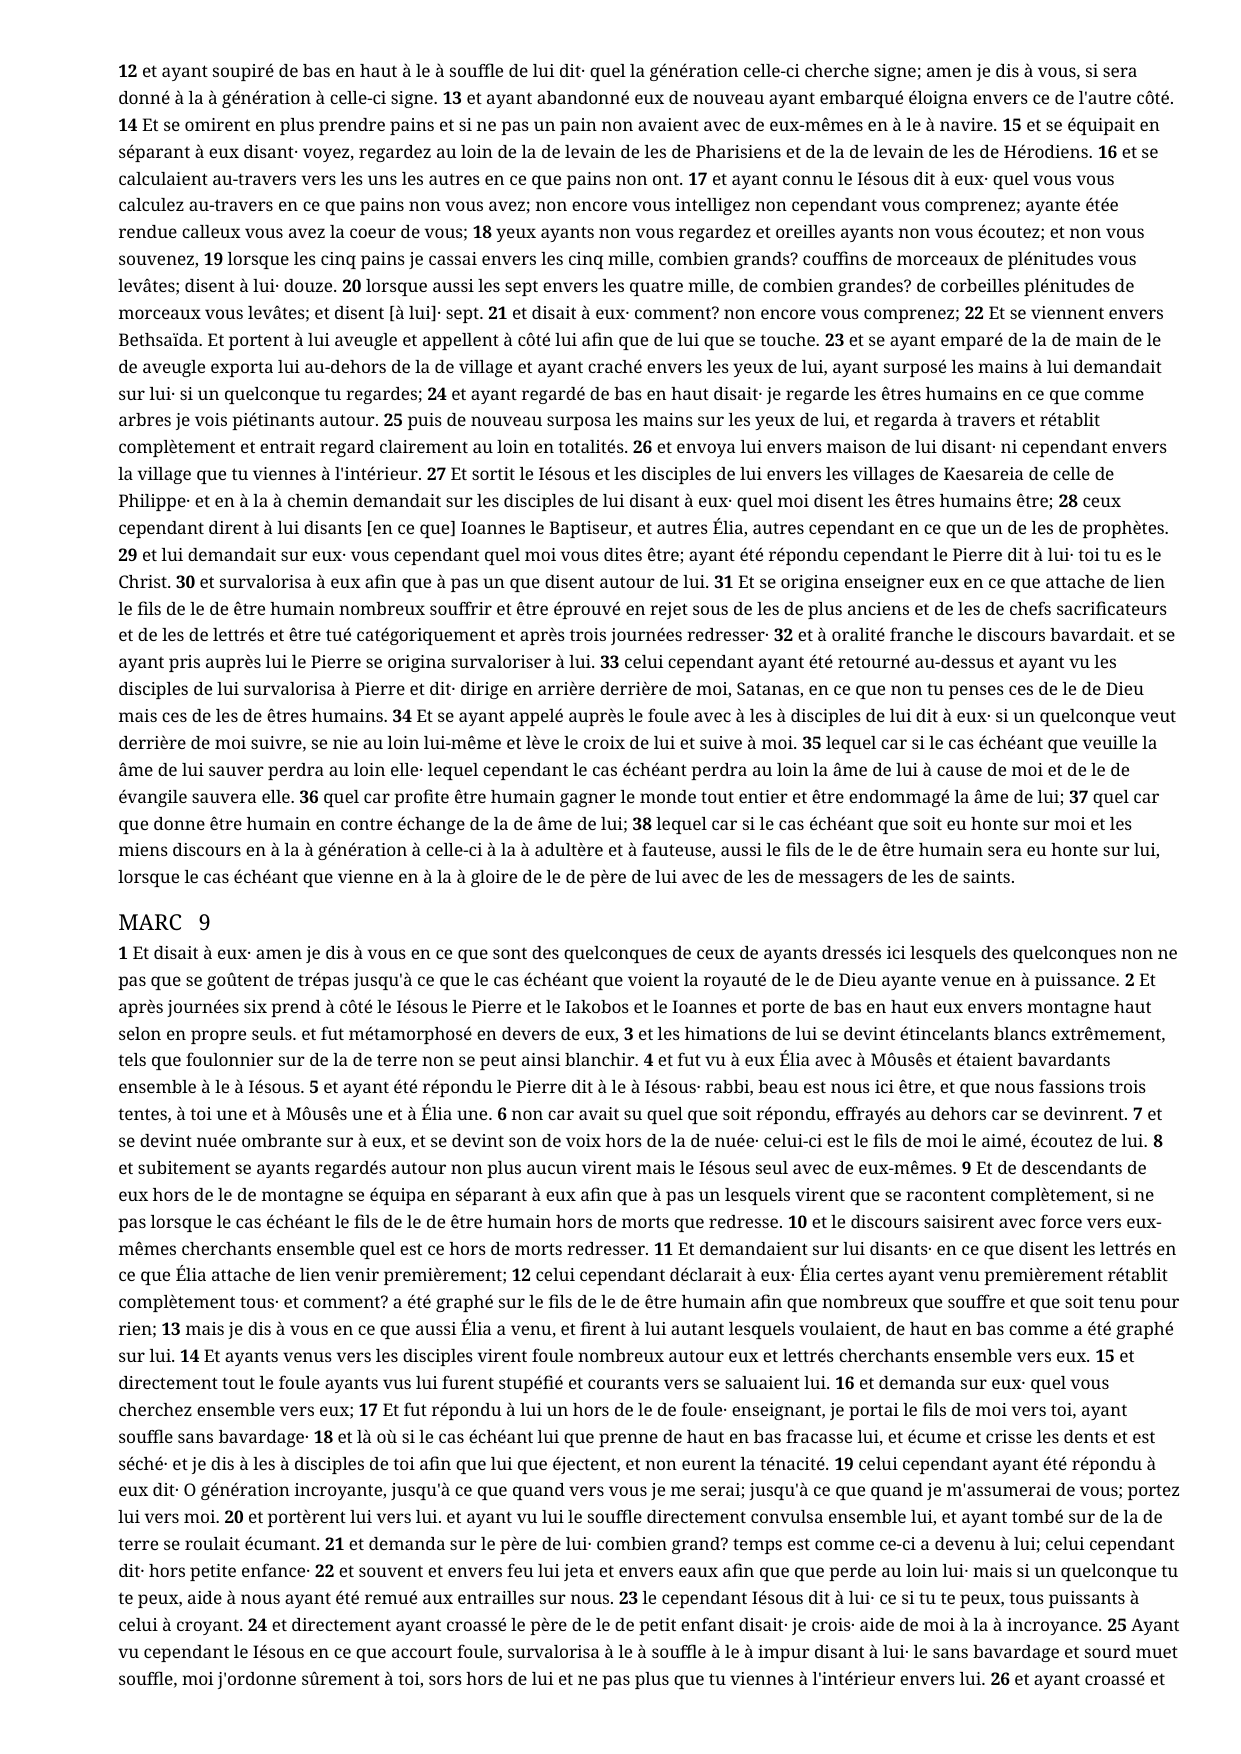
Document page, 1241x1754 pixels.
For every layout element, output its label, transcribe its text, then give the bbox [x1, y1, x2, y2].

text 12 et ayant soupiré de bas en haut à le à souffle de lui dit· quel la génération celle-ci cherche signe; amen je dis à vous, si sera donné à la à génération à celle-ci signe. 13 et ayant abandonné eux de nouveau ayant embarqué éloigna envers ce de l'autre côté. 14 Et se omirent en plus prendre pains et si ne pas un pain non avaient avec de eux-mêmes en à le à navire. 15 et se équipait en séparant à eux disant· voyez, regardez au loin de la de levain de les de Pharisiens et de la de levain de les de Hérodiens. 16 et se calculaient au-travers vers les uns les autres en ce que pains non ont. 17 et ayant connu le Iésous dit à eux· quel vous vous calculez au-travers en ce que pains non vous avez; non encore vous intelligez non cependant vous comprenez; ayante étée rendue calleux vous avez la coeur de vous; 18 yeux ayants non vous regardez et oreilles ayants non vous écoutez; et non vous souvenez, 19 lorsque les cinq pains je cassai envers les cinq mille, combien grands? couffins de morceaux de plénitudes vous levâtes; disent à lui· douze. 20 lorsque aussi les sept envers les quatre mille, de combien grandes? de corbeilles plénitudes de morceaux vous levâtes; et disent [à lui]· sept. 21 et disait à eux· comment? non encore vous comprenez; 22 Et se viennent envers Bethsaïda. Et portent à lui aveugle et appellent à côté lui afin que de lui que se touche. 23 et se ayant emparé de la de main de le de aveugle exporta lui au-dehors de la de village et ayant craché envers les yeux de lui, ayant surposé les mains à lui demandait sur lui· si un quelconque tu regardes; 24 et ayant regardé de bas en haut disait· je regarde les êtres humains en ce que comme arbres je vois piétinants autour. 25 puis de nouveau surposa les mains sur les yeux de lui, et regarda à travers et rétablit complètement et entrait regard clairement au loin en totalités. 26 et envoya lui envers maison de lui disant· ni cependant envers la village que tu viennes à l'intérieur. 27 Et sortit le Iésous et les disciples de lui envers les villages de Kaesareia de celle de Philippe· et en à la à chemin demandait sur les disciples de lui disant à eux· quel moi disent les êtres humains être; 28 ceux cependant dirent à lui disants [en ce que] Ioannes le Baptiseur, et autres Élia, autres cependant en ce que un de les de prophètes. 29 et lui demandait sur eux· vous cependant quel moi vous dites être; ayant été répondu cependant le Pierre dit à lui· toi tu es le Christ. 30 et survalorisa à eux afin que à pas un que disent autour de lui. 31 Et se origina enseigner eux en ce que attache de lien le fils de le de être humain nombreux souffrir et être éprouvé en rejet sous de les de plus anciens et de les de chefs sacrificateurs et de les de lettrés et être tué catégoriquement et après trois journées redresser· 32 et à oralité franche le discours bavardait. et se ayant pris auprès lui le Pierre se origina survaloriser à lui. 33 celui cependant ayant été retourné au-dessus et ayant vu les disciples de lui survalorisa à Pierre et dit· dirige en arrière derrière de moi, Satanas, en ce que non tu penses ces de le de Dieu mais ces de les de êtres humains. 34 Et se ayant appelé auprès le foule avec à les à disciples de lui dit à eux· si un quelconque veut derrière de moi suivre, se nie au loin lui-même et lève le croix de lui et suive à moi. 35 lequel car si le cas échéant que veuille la âme de lui sauver perdra au loin elle· lequel cependant le cas échéant perdra au loin la âme de lui à cause de moi et de le de évangile sauvera elle. 36 quel car profite être humain gagner le monde tout entier et être endommagé la âme de lui; 37 quel car que donne être humain en contre échange de la de âme de lui; 38 lequel car si le cas échéant que soit eu honte sur moi et les miens discours en à la à génération à celle-ci à la à adultère et à fauteuse, aussi le fils de le de être humain sera eu honte sur lui, lorsque le cas échéant que vienne en à la à gloire de le de père de lui avec de les de messagers de les de saints. [118, 59, 1181, 889]
text 1 Et disait à eux· amen je dis à vous en ce que sont des quelconques de ceux de ayants dressés ici lesquels des quelconques non ne pas que se goûtent de trépas jusqu'à ce que le cas échéant que voient la royauté de le de Dieu ayante venue en à puissance. 2 Et après journées six prend à côté le Iésous le Pierre et le Iakobos et le Ioannes et porte de bas en haut eux envers montagne haut selon en propre seuls. et fut métamorphosé en devers de eux, 3 et les himations de lui se devint étincelants blancs extrêmement, tels que foulonnier sur de la de terre non se peut ainsi blanchir. 4 et fut vu à eux Élia avec à Môusês et étaient bavardants ensemble à le à Iésous. 5 et ayant été répondu le Pierre dit à le à Iésous· rabbi, beau est nous ici être, et que nous fassions trois tentes, à toi une et à Môusês une et à Élia une. 6 non car avait su quel que soit répondu, effrayés au dehors car se devinrent. 7 et se devint nuée ombrante sur à eux, et se devint son de voix hors de la de nuée· celui-ci est le fils de moi le aimé, écoutez de lui. 8 et subitement se ayants regardés autour non plus aucun virent mais le Iésous seul avec de eux-mêmes. 9 Et de descendants de eux hors de le de montagne se équipa en séparant à eux afin que à pas un lesquels virent que se racontent complètement, si ne pas lorsque le cas échéant le fils de le de être humain hors de morts que redresse. 10 et le discours saisirent avec force vers eux-mêmes cherchants ensemble quel est ce hors de morts redresser. 11 Et demandaient sur lui disants· en ce que disent les lettrés en ce que Élia attache de lien venir premièrement; 12 celui cependant déclarait à eux· Élia certes ayant venu premièrement rétablit complètement tous· et comment? a été graphé sur le fils de le de être humain afin que nombreux que souffre et que soit tenu pour rien; 13 mais je dis à vous en ce que aussi Élia a venu, et firent à lui autant lesquels voulaient, de haut en bas comme a été graphé sur lui. 14 Et ayants venus vers les disciples virent foule nombreux autour eux et lettrés cherchants ensemble vers eux. 15 et directement tout le foule ayants vus lui furent stupéfié et courants vers se saluaient lui. 16 et demanda sur eux· quel vous cherchez ensemble vers eux; 17 Et fut répondu à lui un hors de le de foule· enseignant, je portai le fils de moi vers toi, ayant souffle sans bavardage· 18 et là où si le cas échéant lui que prenne de haut en bas fracasse lui, et écume et crisse les dents et est séché· et je dis à les à disciples de toi afin que lui que éjectent, et non eurent la ténacité. 19 celui cependant ayant été répondu à eux dit· O génération incroyante, jusqu'à ce que quand vers vous je me serai; jusqu'à ce que quand je m'assumerai de vous; portez lui vers moi. 20 et portèrent lui vers lui. et ayant vu lui le souffle directement convulsa ensemble lui, et ayant tombé sur de la de terre se roulait écumant. 21 et demanda sur le père de lui· combien grand? temps est comme ce-ci a devenu à lui; celui cependant dit· hors petite enfance· 22 et souvent et envers feu lui jeta et envers eaux afin que que perde au loin lui· mais si un quelconque tu te peux, aide à nous ayant été remué aux entrailles sur nous. 23 le cependant Iésous dit à lui· ce si tu te peux, tous puissants à celui à croyant. 24 et directement ayant croassé le père de le de petit enfant disait· je crois· aide de moi à la à incroyance. 25 Ayant vu cependant le Iésous en ce que accourt foule, survalorisa à le à souffle à le à impur disant à lui· le sans bavardage et sourd muet souffle, moi j'ordonne sûrement à toi, sors hors de lui et ne pas plus que tu viennes à l'intérieur envers lui. 26 et ayant croassé et [118, 941, 1181, 1690]
text MARC 9 [118, 907, 1181, 937]
